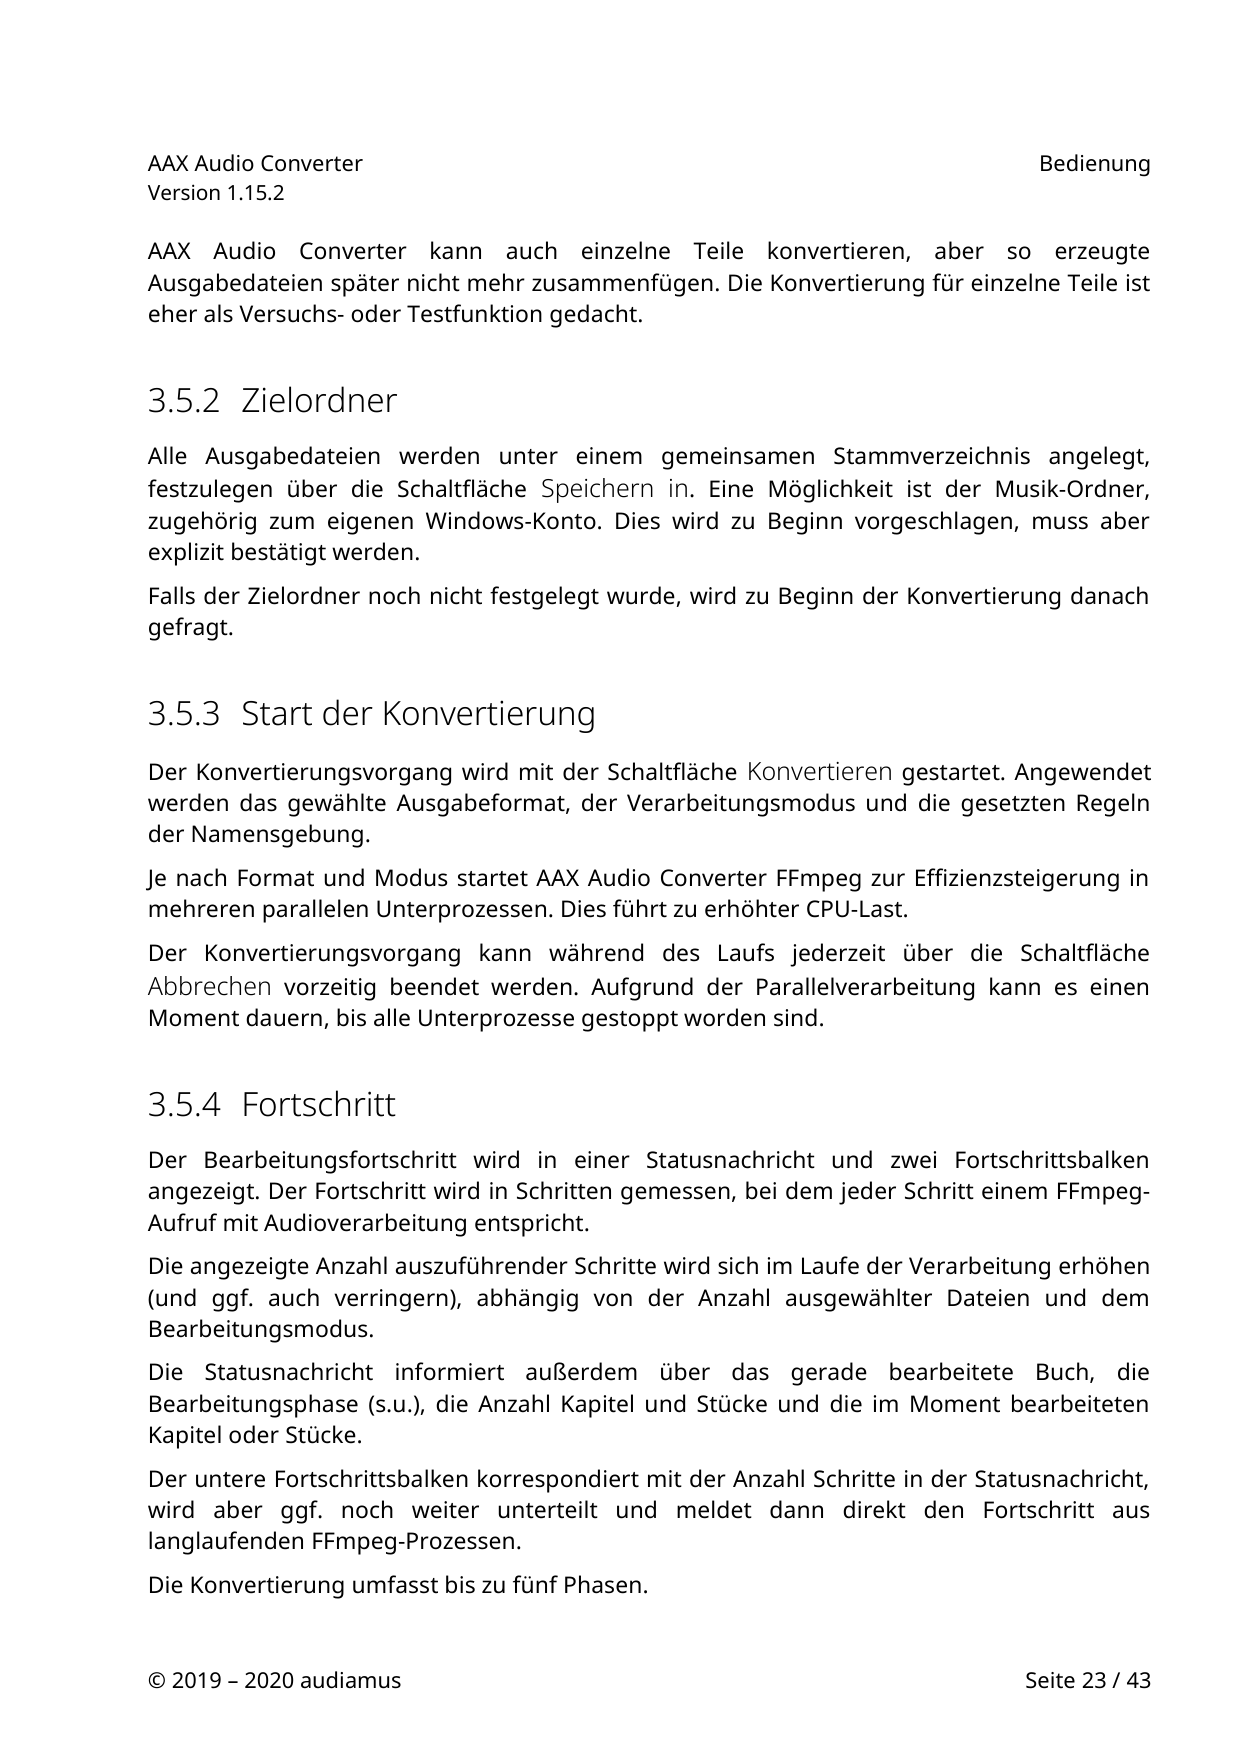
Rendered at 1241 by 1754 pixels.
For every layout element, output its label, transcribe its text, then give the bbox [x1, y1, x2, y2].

subtitle Zielordner [148, 377, 1152, 422]
text Der Bearbeitungsfortschritt wird in einer Statusnachricht und zwei Fortschrittsbalken angezeigt. Der Fortschritt wird in Schritten gemessen, bei dem jeder Schritt einem FFmpeg-Aufruf mit Audioverarbeitung entspricht. [148, 1144, 1152, 1238]
text Alle Ausgabedateien werden unter einem gemeinsamen Stammverzeichnis angelegt, festzulegen über die Schaltfläche Speichern in. Eine Möglichkeit ist der Musik-Ordner, zugehörig zum eigenen Windows-Konto. Dies wird zu Beginn vorgeschlagen, muss aber explizit bestätigt werden. [148, 440, 1152, 567]
text Die angezeigte Anzahl auszuführender Schritte wird sich im Laufe der Verarbeitung erhöhen (und ggf. auch verringern), abhängig von der Anzahl ausgewählter Dateien und dem Bearbeitungsmodus. [148, 1250, 1152, 1344]
subtitle Start der Konvertierung [148, 690, 1152, 735]
text Die Konvertierung umfasst bis zu fünf Phasen. [148, 1569, 1152, 1600]
subtitle Fortschritt [148, 1081, 1152, 1126]
text Die Statusnachricht informiert außerdem über das gerade bearbeitete Buch, die Bearbeitungsphase (s.u.), die Anzahl Kapitel und Stücke und die im Moment bearbeiteten Kapitel oder Stücke. [148, 1356, 1152, 1450]
text Der untere Fortschrittsbalken korrespondiert mit der Anzahl Schritte in der Statusnachricht, wird aber ggf. noch weiter unterteilt und meldet dann direkt den Fortschritt aus langlaufenden FFmpeg-Prozessen. [148, 1462, 1152, 1556]
text Falls der Zielordner noch nicht festgelegt wurde, wird zu Beginn der Konvertierung danach gefragt. [148, 580, 1152, 642]
text AAX Audio Converter kann auch einzelne Teile konvertieren, aber so erzeugte Ausgabedateien später nicht mehr zusammenfügen. Die Konvertierung für einzelne Teile ist eher als Versuchs- oder Testfunktion gedacht. [148, 235, 1152, 329]
text Der Konvertierungsvorgang wird mit der Schaltfläche Konvertieren gestartet. Angewendet werden das gewählte Ausgabeformat, der Verarbeitungsmodus und die gesetzten Regeln der Namensgebung. [148, 753, 1152, 849]
text Je nach Format und Modus startet AAX Audio Converter FFmpeg zur Effizienzsteigerung in mehreren parallelen Unterprozessen. Dies führt zu erhöhter CPU-Last. [148, 862, 1152, 924]
text Der Konvertierungsvorgang kann während des Laufs jederzeit über die Schaltfläche Abbrechen vorzeitig beendet werden. Aufgrund der Parallelverarbeitung kann es einen Moment dauern, bis alle Unterprozesse gestoppt worden sind. [148, 937, 1152, 1033]
